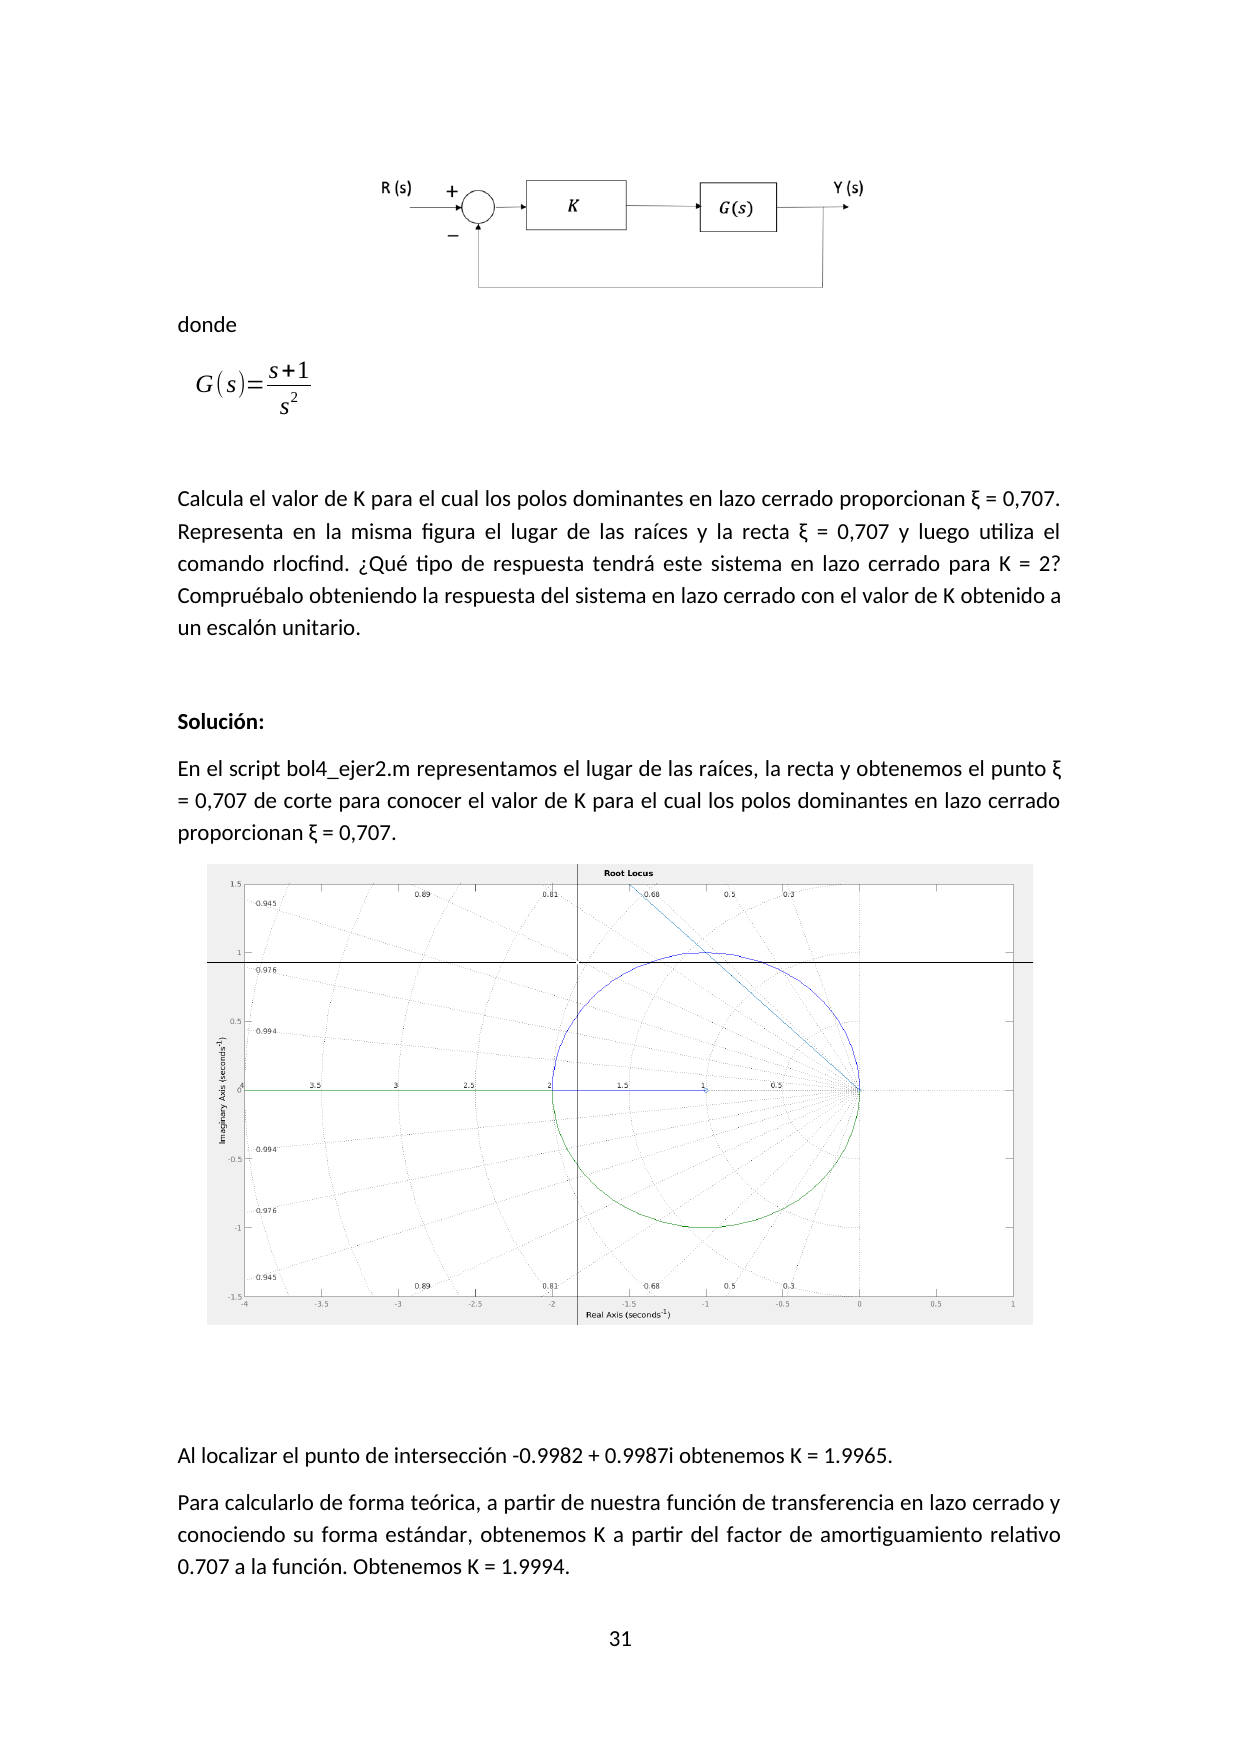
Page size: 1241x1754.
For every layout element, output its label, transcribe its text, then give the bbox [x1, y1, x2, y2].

text En el script bol4_ejer2.m representamos el lugar de las raíces, la recta y obtenemos el punto ξ = 0,707 de corte para conocer el valor de K para el cual los polos dominantes en lazo cerrado proporcionan ξ = 0,707. [177, 754, 1063, 846]
text donde [177, 148, 1063, 338]
picture [207, 864, 1034, 1325]
text Solución: [177, 707, 1063, 735]
text Para calcularlo de forma teórica, a partir de nuestra función de transferencia en lazo cerrado y conociendo su forma estándar, obtenemos K a partir del factor de amortiguamiento relativo 0.707 a la función. Obtenemos K = 1.9994. [177, 1488, 1063, 1580]
text Calcula el valor de K para el cual los polos dominantes en lazo cerrado proporcionan ξ = 0,707. Representa en la misma figura el lugar de las raíces y la recta ξ = 0,707 y luego utiliza el comando rlocfind. ¿Qué tipo de respuesta tendrá este sistema en lazo cerrado para K = 2? Compruébalo obteniendo la respuesta del sistema en lazo cerrado con el valor de K obtenido a un escalón unitario. [177, 484, 1063, 641]
picture [370, 163, 871, 306]
text Al localizar el punto de intersección -0.9982 + 0.9987i obtenemos K = 1.9965. [177, 1441, 1063, 1469]
